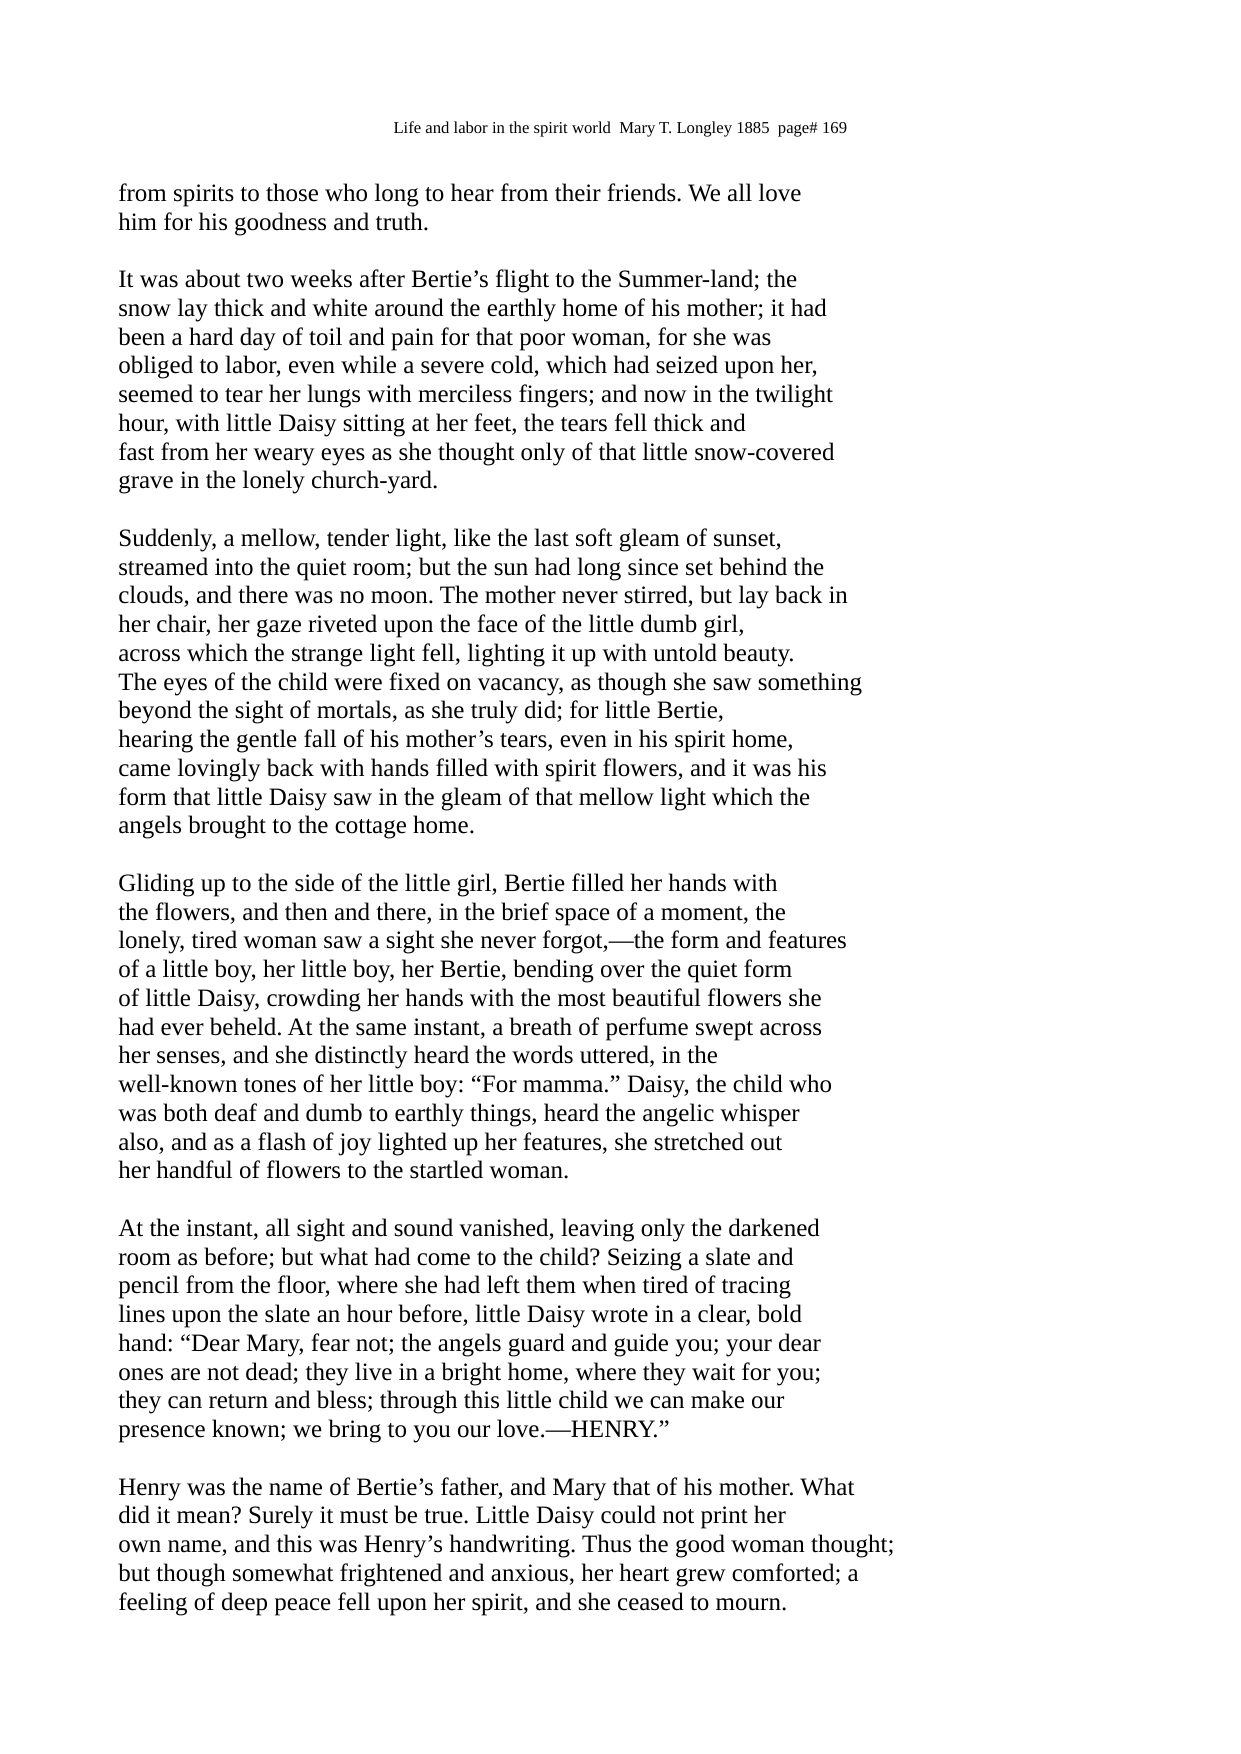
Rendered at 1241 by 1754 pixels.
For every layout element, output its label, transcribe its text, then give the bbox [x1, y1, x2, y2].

text The eyes of the child were fixed on vacancy, as though she saw something [118, 667, 1122, 696]
text lines upon the slate an hour before, little Daisy wrote in a clear, bold [118, 1299, 1122, 1328]
text her senses, and she distinctly heard the words uttered, in the [118, 1041, 1122, 1069]
text they can return and bless; through this little child we can make our [118, 1386, 1122, 1414]
text was both deaf and dumb to earthly things, heard the angelic whisper [118, 1098, 1122, 1127]
text the flowers, and then and there, in the brief space of a moment, the [118, 897, 1122, 926]
text room as before; but what had come to the child? Seizing a slate and [118, 1242, 1122, 1271]
text well-known tones of her little boy: “For mamma.” Daisy, the child who [118, 1069, 1122, 1098]
text feeling of deep peace fell upon her spirit, and she ceased to mourn. [118, 1587, 1122, 1616]
text hour, with little Daisy sitting at her feet, the tears fell thick and [118, 408, 1122, 437]
text seemed to tear her lungs with merciless fingers; and now in the twilight [118, 379, 1122, 408]
text him for his goodness and truth. [118, 207, 1122, 236]
text Suddenly, a mellow, tender light, like the last soft gleam of sunset, [118, 523, 1122, 552]
text of little Daisy, crowding her hands with the most beautiful flowers she [118, 983, 1122, 1012]
text had ever beheld. At the same instant, a breath of perfume swept across [118, 1012, 1122, 1041]
text did it mean? Surely it must be true. Little Daisy could not print her [118, 1501, 1122, 1529]
text came lovingly back with hands filled with spirit flowers, and it was his [118, 753, 1122, 782]
text her handful of flowers to the startled woman. [118, 1156, 1122, 1184]
text clouds, and there was no moon. The mother never stirred, but lay back in [118, 581, 1122, 609]
text snow lay thick and white around the earthly home of his mother; it had [118, 293, 1122, 322]
text of a little boy, her little boy, her Bertie, bending over the quiet form [118, 954, 1122, 983]
text lonely, tired woman saw a sight she never forgot,—the form and features [118, 926, 1122, 954]
text It was about two weeks after Bertie’s flight to the Summer-land; the [118, 264, 1122, 293]
text ones are not dead; they live in a bright home, where they wait for you; [118, 1357, 1122, 1386]
text pencil from the floor, where she had left them when tired of tracing [118, 1271, 1122, 1299]
text streamed into the quiet room; but the sun had long since set behind the [118, 552, 1122, 581]
text also, and as a flash of joy lighted up her features, she stretched out [118, 1127, 1122, 1156]
text presence known; we bring to you our love.—HENRY.” [118, 1414, 1122, 1443]
text hearing the gentle fall of his mother’s tears, even in his spirit home, [118, 724, 1122, 753]
text Gliding up to the side of the little girl, Bertie filled her hands with [118, 868, 1122, 897]
text but though somewhat frightened and anxious, her heart grew comforted; a [118, 1558, 1122, 1587]
text obliged to labor, even while a severe cold, which had seized upon her, [118, 351, 1122, 379]
text hand: “Dear Mary, fear not; the angels guard and guide you; your dear [118, 1328, 1122, 1357]
text form that little Daisy saw in the gleam of that mellow light which the [118, 782, 1122, 811]
text been a hard day of toil and pain for that poor woman, for she was [118, 322, 1122, 351]
text angels brought to the cottage home. [118, 811, 1122, 839]
text from spirits to those who long to hear from their friends. We all love [118, 178, 1122, 207]
text Henry was the name of Bertie’s father, and Mary that of his mother. What [118, 1472, 1122, 1501]
text grave in the lonely church-yard. [118, 466, 1122, 494]
text fast from her weary eyes as she thought only of that little snow-covered [118, 437, 1122, 466]
text At the instant, all sight and sound vanished, leaving only the darkened [118, 1213, 1122, 1242]
text her chair, her gaze riveted upon the face of the little dumb girl, [118, 609, 1122, 638]
text across which the strange light fell, lighting it up with untold beauty. [118, 638, 1122, 667]
text beyond the sight of mortals, as she truly did; for little Bertie, [118, 696, 1122, 724]
text own name, and this was Henry’s handwriting. Thus the good woman thought; [118, 1529, 1122, 1558]
